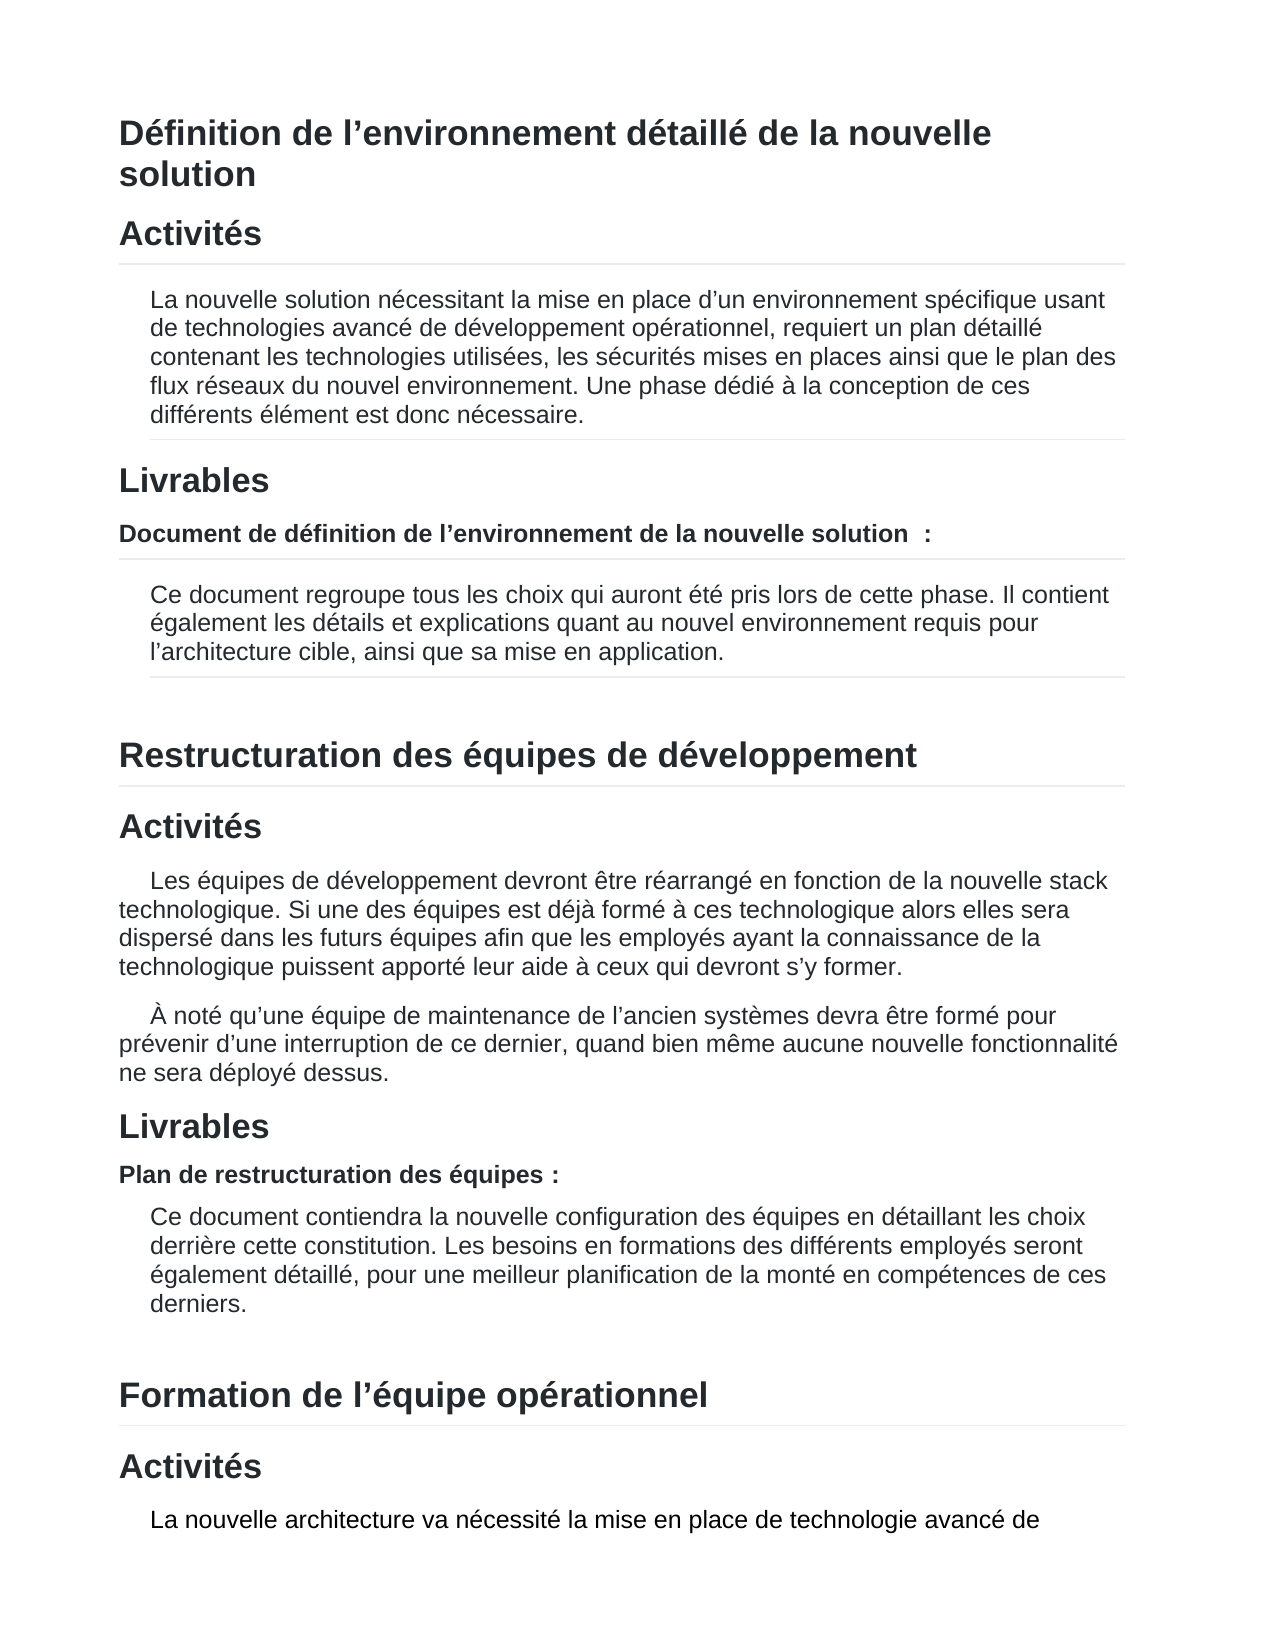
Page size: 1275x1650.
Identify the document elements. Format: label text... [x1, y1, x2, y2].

text Document de définition de l’environnement de la nouvelle solution : [119, 519, 1125, 558]
text À noté qu’une équipe de maintenance de l’ancien systèmes devra être formé pour prévenir d’une interruption de ce dernier, quand bien même aucune nouvelle fonctionnalité ne sera déployé dessus. [119, 1001, 1125, 1087]
subtitle Livrables [119, 460, 1125, 499]
subtitle Restructuration des équipes de développement [119, 734, 1125, 785]
text La nouvelle architecture va nécessité la mise en place de technologie avancé de [119, 1505, 1125, 1534]
subtitle Activités [119, 1446, 1125, 1486]
text Ce document regroupe tous les choix qui auront été pris lors de cette phase. Il contient également les détails et explications quant au nouvel environnement requis pour l’architecture cible, ainsi que sa mise en application. [150, 580, 1125, 676]
text Définition de l’environnement détaillé de la nouvelle solution [119, 112, 1125, 194]
subtitle Plan de restructuration des équipes : [119, 1160, 1125, 1189]
text Formation de l’équipe opérationnel [119, 1374, 1125, 1425]
subtitle Activités [119, 213, 1125, 263]
subtitle Activités [119, 807, 1125, 846]
subtitle Ce document contiendra la nouvelle configuration des équipes en détaillant les choix derrière cette constitution. Les besoins en formations des différents employés seront également détaillé, pour une meilleur planification de la monté en compétences de ces derniers. [150, 1202, 1125, 1317]
text Les équipes de développement devront être réarrangé en fonction de la nouvelle stack technologique. Si une des équipes est déjà formé à ces technologique alors elles sera dispersé dans les futurs équipes afin que les employés ayant la connaissance de la technologique puissent apporté leur aide à ceux qui devront s’y former. [119, 866, 1125, 981]
subtitle Livrables [119, 1107, 1125, 1146]
text La nouvelle solution nécessitant la mise en place d’un environnement spécifique usant de technologies avancé de développement opérationnel, requiert un plan détaillé contenant les technologies utilisées, les sécurités mises en places ainsi que le plan des flux réseaux du nouvel environnement. Une phase dédié à la conception de ces différents élément est donc nécessaire. [150, 284, 1125, 439]
